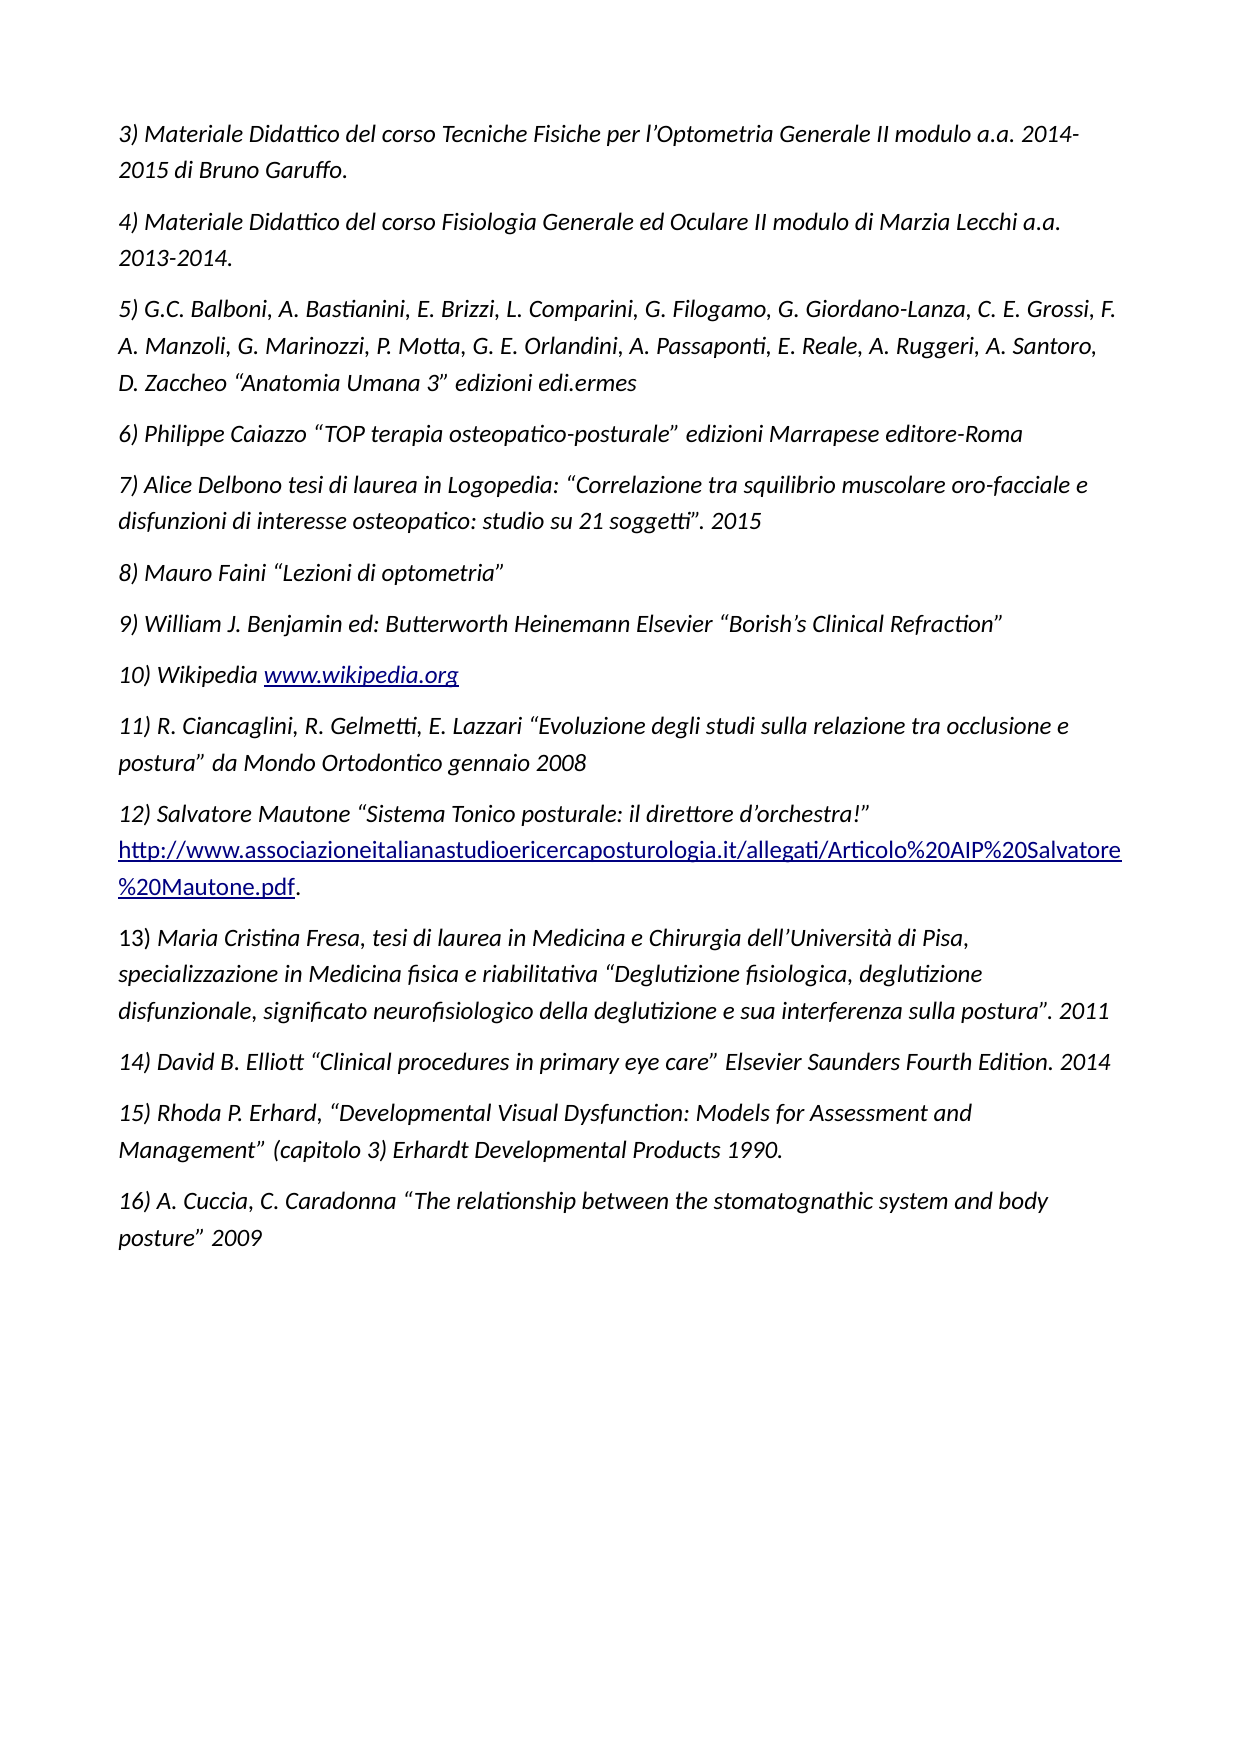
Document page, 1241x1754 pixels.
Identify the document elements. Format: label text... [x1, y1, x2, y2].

text 3) Materiale Didattico del corso Tecniche Fisiche per l’Optometria Generale II modulo a.a. 2014-2015 di Bruno Garuffo. [118, 118, 1122, 185]
text 16) A. Cuccia, C. Caradonna “The relationship between the stomatognathic system and body posture” 2009 [118, 1185, 1122, 1252]
text 15) Rhoda P. Erhard, “Developmental Visual Dysfunction: Models for Assessment and Management” (capitolo 3) Erhardt Developmental Products 1990. [118, 1097, 1122, 1164]
text 10) Wikipedia www.wikipedia.org [118, 659, 1122, 689]
text 6) Philippe Caiazzo “TOP terapia osteopatico-posturale” edizioni Marrapese editore-Roma [118, 418, 1122, 448]
text 8) Mauro Faini “Lezioni di optometria” [118, 557, 1122, 587]
text 5) G.C. Balboni, A. Bastianini, E. Brizzi, L. Comparini, G. Filogamo, G. Giordano-Lanza, C. E. Grossi, F. A. Manzoli, G. Marinozzi, P. Motta, G. E. Orlandini, A. Passaponti, E. Reale, A. Ruggeri, A. Santoro, D. Zaccheo “Anatomia Umana 3” edizioni edi.ermes [118, 293, 1122, 397]
text 7) Alice Delbono tesi di laurea in Logopedia: “Correlazione tra squilibrio muscolare oro-facciale e disfunzioni di interesse osteopatico: studio su 21 soggetti”. 2015 [118, 469, 1122, 536]
text 9) William J. Benjamin ed: Butterworth Heinemann Elsevier “Borish’s Clinical Refraction” [118, 608, 1122, 638]
text %20Mautone.pdf. [118, 862, 1122, 901]
text 11) R. Ciancaglini, R. Gelmetti, E. Lazzari “Evoluzione degli studi sulla relazione tra occlusione e postura” da Mondo Ortodontico gennaio 2008 [118, 710, 1122, 777]
text 14) David B. Elliott “Clinical procedures in primary eye care” Elsevier Saunders Fourth Edition. 2014 [118, 1046, 1122, 1077]
text 12) Salvatore Mautone “Sistema Tonico posturale: il direttore d’orchestra!” http://www.associazioneitalianastudioericercaposturologia.it/allegati/Articolo%20AIP%20Salvatore [118, 798, 1122, 860]
text 13) Maria Cristina Fresa, tesi di laurea in Medicina e Chirurgia dell’Università di Pisa, specializzazione in Medicina fisica e riabilitativa “Deglutizione fisiologica, deglutizione disfunzionale, significato neurofisiologico della deglutizione e sua interferenza sulla postura”. 2011 [118, 922, 1122, 1026]
text 4) Materiale Didattico del corso Fisiologia Generale ed Oculare II modulo di Marzia Lecchi a.a. 2013-2014. [118, 206, 1122, 273]
